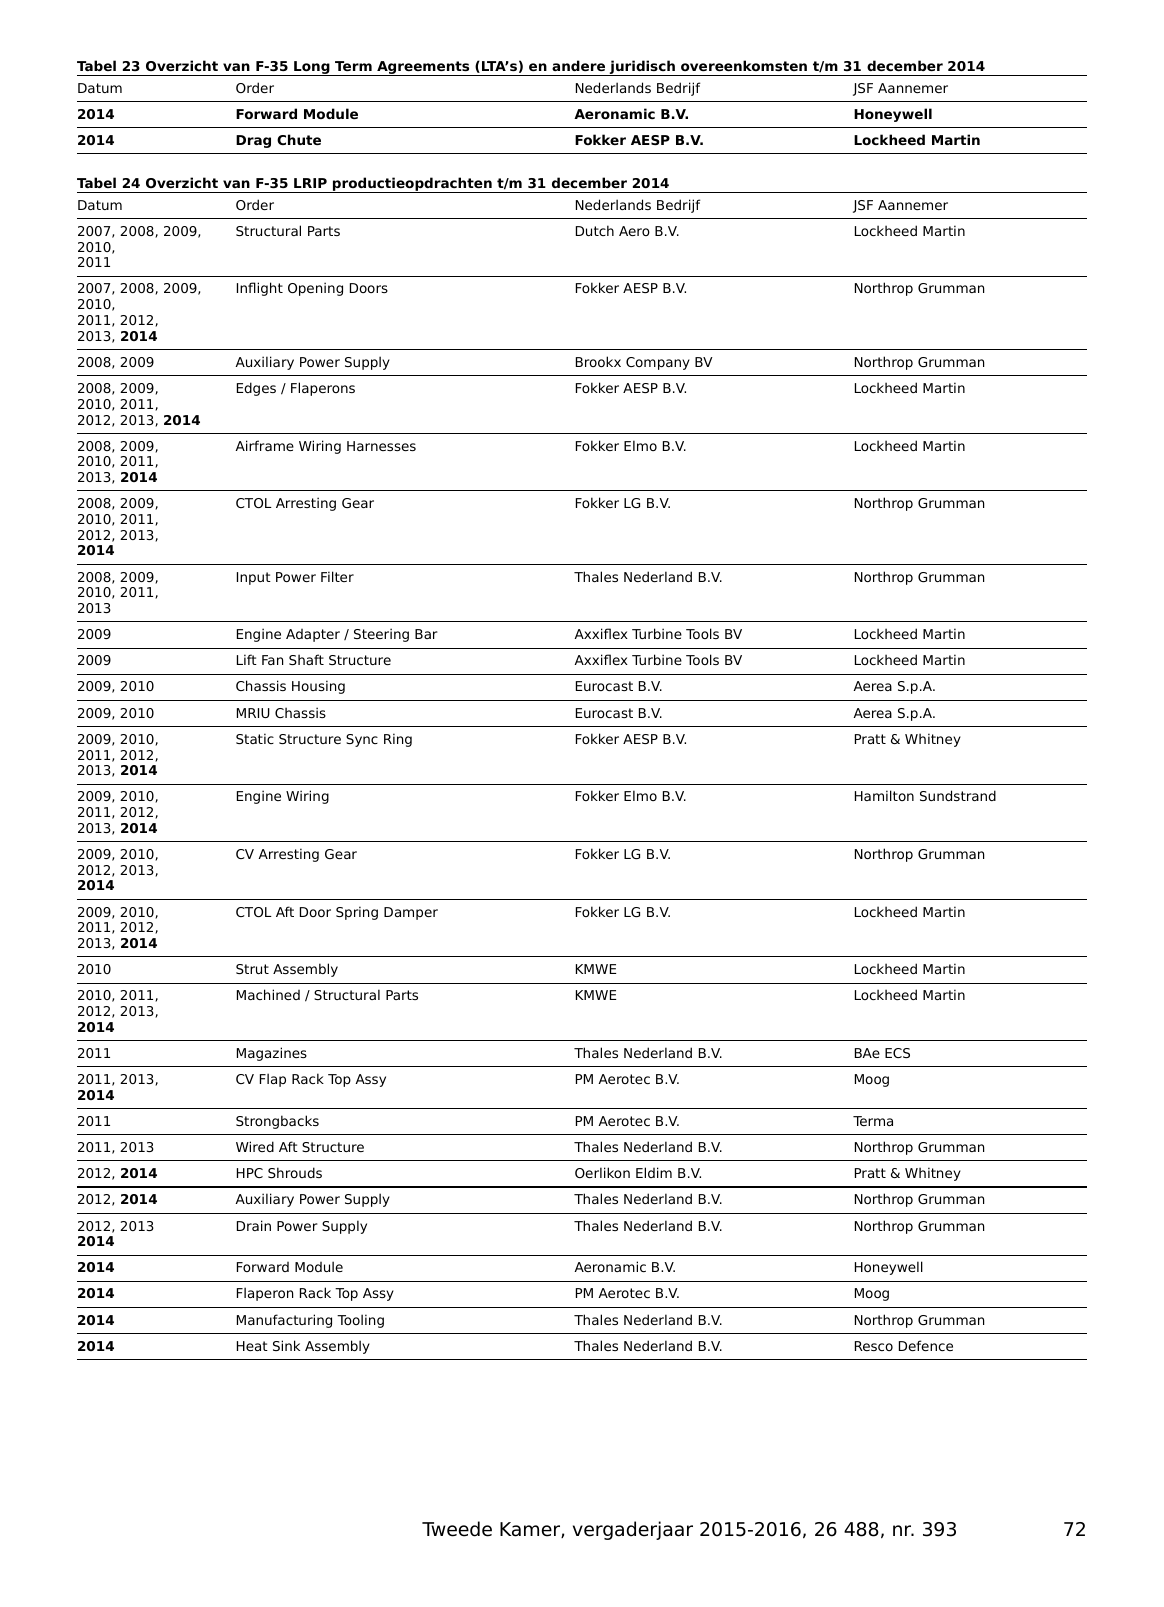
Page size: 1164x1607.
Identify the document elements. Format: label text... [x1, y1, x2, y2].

table_cell Thales Nederland B.V. [568, 1041, 847, 1066]
table_cell Lockheed Martin [848, 984, 1087, 1040]
table_cell 2009, 2010, 2011, 2012, 2013, 2014 [77, 900, 229, 956]
table_cell Northrop Grumman [848, 350, 1087, 375]
table_cell Nederlands Bedrijf [568, 76, 847, 101]
table_cell 2011 [77, 1109, 229, 1134]
table_cell 2014 [77, 1282, 229, 1307]
table_cell Lift Fan Shaft Structure [230, 649, 568, 673]
table_cell Aerea S.p.A. [848, 675, 1087, 700]
table_cell Airframe Wiring Harnesses [230, 434, 568, 490]
table_cell 2010 [77, 957, 229, 982]
table_cell 2014 [77, 128, 229, 153]
table_cell Auxiliary Power Supply [230, 1188, 568, 1213]
table_cell Moog [848, 1067, 1087, 1108]
table_cell Structural Parts [230, 219, 568, 276]
table_cell Lockheed Martin [848, 128, 1087, 153]
table_cell Lockheed Martin [848, 649, 1087, 673]
table_cell 2009, 2010, 2011, 2012, 2013, 2014 [77, 727, 229, 783]
table_cell CV Arresting Gear [230, 842, 568, 899]
table_cell Fokker LG B.V. [568, 491, 847, 564]
table_cell BAe ECS [848, 1041, 1087, 1066]
table_cell Fokker LG B.V. [568, 842, 847, 899]
table_cell 2008, 2009 [77, 350, 229, 375]
table_cell Northrop Grumman [848, 1308, 1087, 1333]
table_cell Auxiliary Power Supply [230, 350, 568, 375]
table_header Tabel 24 Overzicht van F-35 LRIP productieopdrachten t/m 31 december 2014 [77, 176, 1087, 192]
table_cell Dutch Aero B.V. [568, 219, 847, 276]
table_cell 2009, 2010, 2012, 2013, 2014 [77, 842, 229, 899]
table_cell Northrop Grumman [848, 1188, 1087, 1213]
table_cell 2007, 2008, 2009, 2010, 2011, 2012, 2013, 2014 [77, 277, 229, 349]
table_cell CV Flap Rack Top Assy [230, 1067, 568, 1108]
table_cell 2010, 2011, 2012, 2013, 2014 [77, 984, 229, 1040]
table_cell Inflight Opening Doors [230, 277, 568, 349]
table_cell MRIU Chassis [230, 701, 568, 726]
table_cell Heat Sink Assembly [230, 1334, 568, 1359]
table_cell Thales Nederland B.V. [568, 1334, 847, 1359]
table_cell KMWE [568, 957, 847, 982]
table_cell 2012, 2014 [77, 1161, 229, 1186]
table_cell Lockheed Martin [848, 434, 1087, 490]
table_cell 2008, 2009, 2010, 2011, 2012, 2013, 2014 [77, 491, 229, 564]
table_cell 2009, 2010, 2011, 2012, 2013, 2014 [77, 785, 229, 841]
table_cell 2007, 2008, 2009, 2010, 2011 [77, 219, 229, 276]
table_cell Strut Assembly [230, 957, 568, 982]
table_cell Forward Module [230, 102, 568, 127]
table_cell Flaperon Rack Top Assy [230, 1282, 568, 1307]
table_cell Eurocast B.V. [568, 675, 847, 700]
table_cell Axxiflex Turbine Tools BV [568, 649, 847, 673]
table_cell 2008, 2009, 2010, 2011, 2013, 2014 [77, 434, 229, 490]
table_cell JSF Aannemer [848, 76, 1087, 101]
table_cell Hamilton Sundstrand [848, 785, 1087, 841]
table_cell Eurocast B.V. [568, 701, 847, 726]
table_cell 2008, 2009, 2010, 2011, 2012, 2013, 2014 [77, 376, 229, 433]
table_cell Lockheed Martin [848, 900, 1087, 956]
table_cell Lockheed Martin [848, 957, 1087, 982]
table_cell 2009, 2010 [77, 675, 229, 700]
table_cell PM Aerotec B.V. [568, 1282, 847, 1307]
table_cell Moog [848, 1282, 1087, 1307]
table_cell Fokker LG B.V. [568, 900, 847, 956]
table_cell 2008, 2009, 2010, 2011, 2013 [77, 565, 229, 621]
table_cell Thales Nederland B.V. [568, 1188, 847, 1213]
table_cell Edges / Flaperons [230, 376, 568, 433]
table_cell Nederlands Bedrijf [568, 193, 847, 218]
table_cell Northrop Grumman [848, 491, 1087, 564]
table_cell Thales Nederland B.V. [568, 1135, 847, 1160]
table_cell Lockheed Martin [848, 376, 1087, 433]
table_cell 2012, 2013 2014 [77, 1214, 229, 1254]
table_cell Lockheed Martin [848, 219, 1087, 276]
table_cell CTOL Arresting Gear [230, 491, 568, 564]
table_cell Fokker AESP B.V. [568, 727, 847, 783]
table_cell Datum [77, 76, 229, 101]
table_cell Thales Nederland B.V. [568, 1308, 847, 1333]
table_cell Input Power Filter [230, 565, 568, 621]
table_cell HPC Shrouds [230, 1161, 568, 1186]
table_cell 2009, 2010 [77, 701, 229, 726]
table_cell 2014 [77, 1308, 229, 1333]
table_cell Fokker AESP B.V. [568, 277, 847, 349]
table_cell Northrop Grumman [848, 842, 1087, 899]
table_cell Axxiflex Turbine Tools BV [568, 622, 847, 647]
table_cell Thales Nederland B.V. [568, 565, 847, 621]
table_cell JSF Aannemer [848, 193, 1087, 218]
table_cell Datum [77, 193, 229, 218]
table_cell Lockheed Martin [848, 622, 1087, 647]
table_cell Northrop Grumman [848, 277, 1087, 349]
table_cell 2014 [77, 1334, 229, 1359]
table_cell Pratt & Whitney [848, 727, 1087, 783]
table_cell 2011, 2013 [77, 1135, 229, 1160]
table_cell Strongbacks [230, 1109, 568, 1134]
table_cell Order [230, 193, 568, 218]
table_cell 2012, 2014 [77, 1188, 229, 1213]
table_cell Aerea S.p.A. [848, 701, 1087, 726]
table_cell 2011, 2013, 2014 [77, 1067, 229, 1108]
table_cell Resco Defence [848, 1334, 1087, 1359]
table_cell 2014 [77, 1256, 229, 1281]
table_cell Engine Adapter / Steering Bar [230, 622, 568, 647]
table_cell Honeywell [848, 1256, 1087, 1281]
table_cell CTOL Aft Door Spring Damper [230, 900, 568, 956]
table_cell Drain Power Supply [230, 1214, 568, 1254]
table_cell 2009 [77, 649, 229, 673]
table_cell Fokker AESP B.V. [568, 376, 847, 433]
table_cell Honeywell [848, 102, 1087, 127]
table_cell Magazines [230, 1041, 568, 1066]
table_cell Northrop Grumman [848, 565, 1087, 621]
table_cell 2011 [77, 1041, 229, 1066]
table_cell Drag Chute [230, 128, 568, 153]
table_cell Oerlikon Eldim B.V. [568, 1161, 847, 1186]
table_header Tabel 23 Overzicht van F-35 Long Term Agreements (LTA’s) en andere juridisch overeenkomsten t/m 31 december 2014 [77, 59, 1087, 75]
table_cell Northrop Grumman [848, 1135, 1087, 1160]
table_cell Northrop Grumman [848, 1214, 1087, 1254]
table_cell Fokker Elmo B.V. [568, 434, 847, 490]
table_cell Terma [848, 1109, 1087, 1134]
table_cell Engine Wiring [230, 785, 568, 841]
table_cell Forward Module [230, 1256, 568, 1281]
table_cell Fokker AESP B.V. [568, 128, 847, 153]
table_cell 2014 [77, 102, 229, 127]
table_cell KMWE [568, 984, 847, 1040]
table_cell Fokker Elmo B.V. [568, 785, 847, 841]
table_cell Pratt & Whitney [848, 1161, 1087, 1186]
table_cell Order [230, 76, 568, 101]
table_cell Manufacturing Tooling [230, 1308, 568, 1333]
table_cell Wired Aft Structure [230, 1135, 568, 1160]
table_cell Thales Nederland B.V. [568, 1214, 847, 1254]
table_cell Chassis Housing [230, 675, 568, 700]
table_cell Machined / Structural Parts [230, 984, 568, 1040]
table_cell Brookx Company BV [568, 350, 847, 375]
table_cell Aeronamic B.V. [568, 1256, 847, 1281]
table_cell 2009 [77, 622, 229, 647]
table_cell PM Aerotec B.V. [568, 1067, 847, 1108]
table_cell Static Structure Sync Ring [230, 727, 568, 783]
table_cell PM Aerotec B.V. [568, 1109, 847, 1134]
table_cell Aeronamic B.V. [568, 102, 847, 127]
